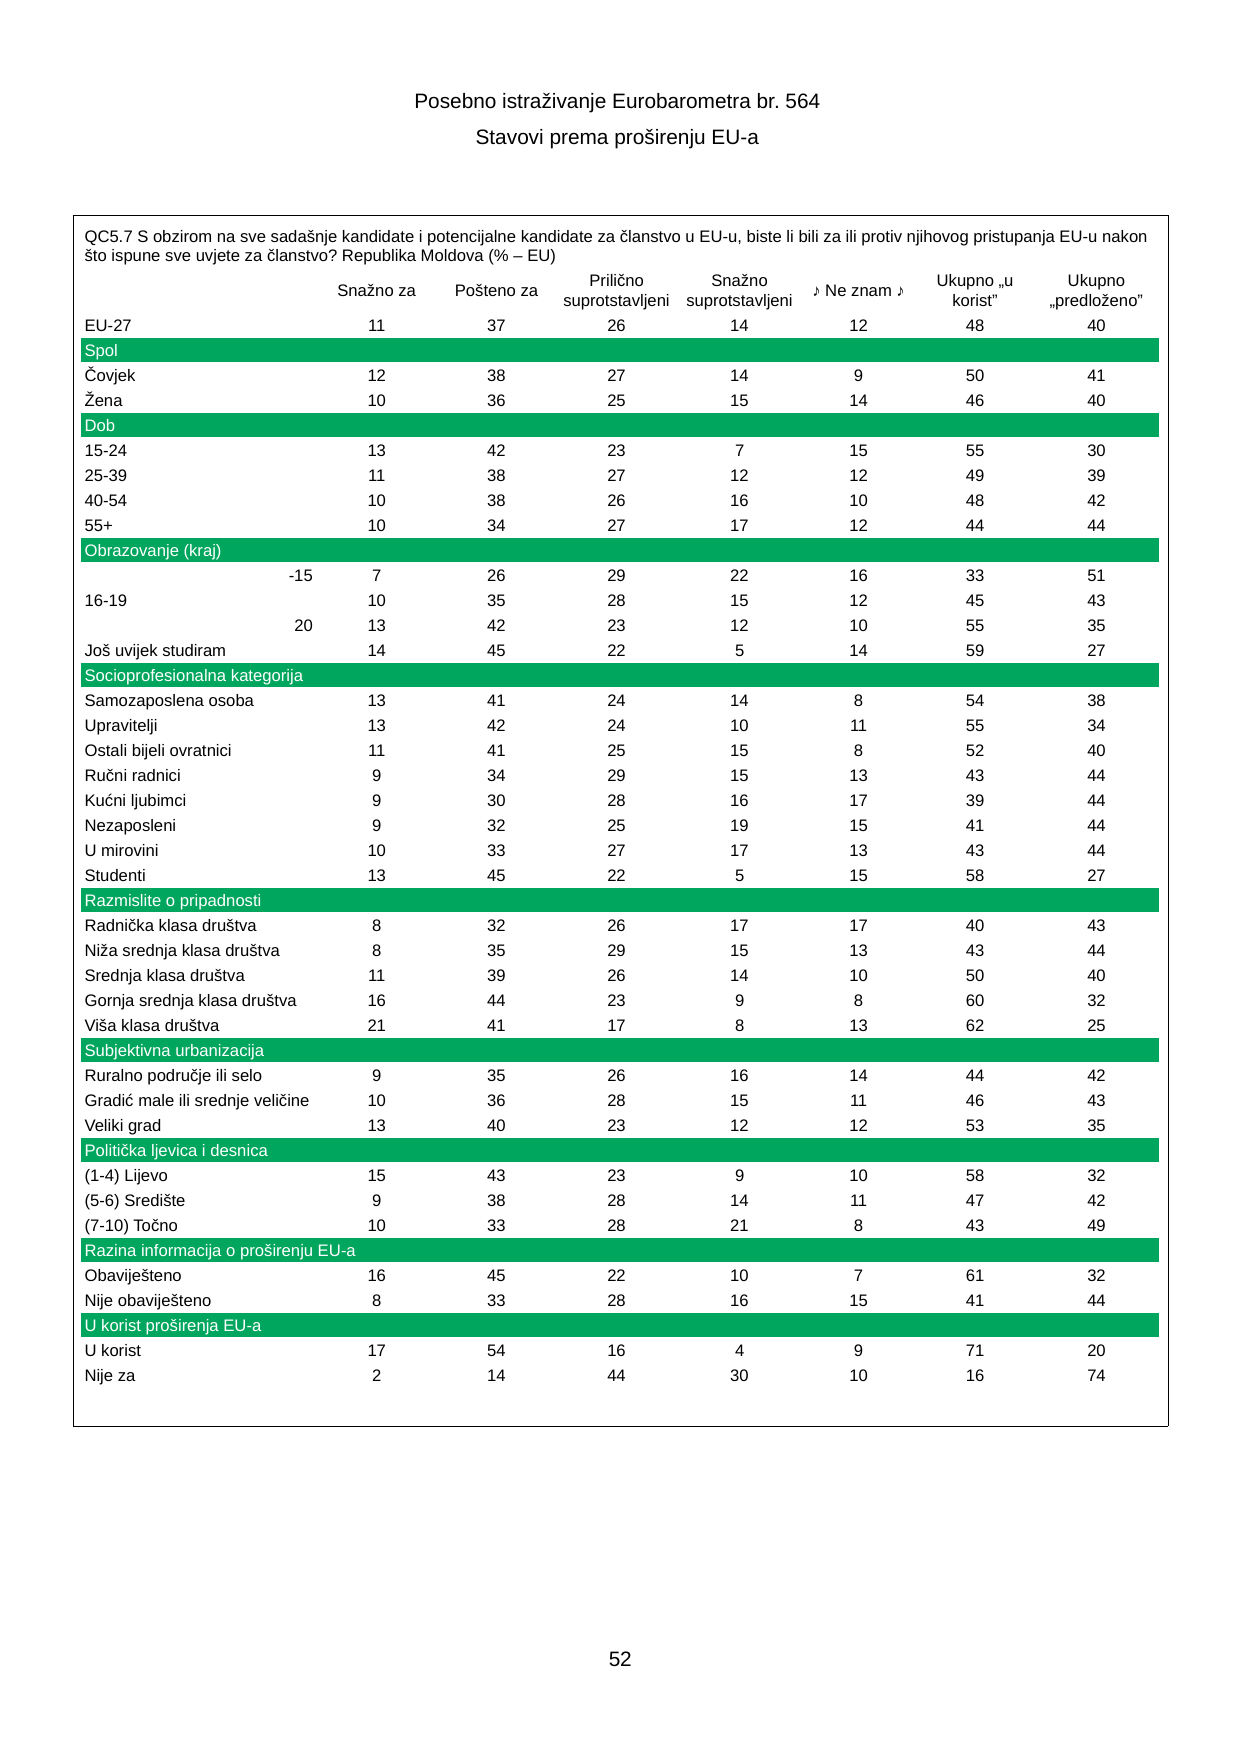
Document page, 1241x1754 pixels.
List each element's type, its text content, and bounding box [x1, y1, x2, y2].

table_cell Gradić male ili srednje veličine [81, 1088, 315, 1112]
table_cell 26 [555, 963, 678, 987]
table_cell 12 [315, 363, 437, 387]
table_cell 4 [678, 1338, 801, 1362]
table_cell 35 [438, 588, 555, 612]
table_cell 45 [438, 638, 555, 662]
table_cell 27 [555, 363, 678, 387]
table_cell 43 [1034, 1088, 1159, 1112]
table_cell 15 [801, 813, 916, 837]
table_cell U mirovini [81, 838, 315, 862]
table_cell 33 [438, 838, 555, 862]
table_cell Niža srednja klasa društva [81, 938, 315, 962]
table_cell 40 [1034, 963, 1159, 987]
table_cell 9 [315, 1188, 437, 1212]
table_cell 49 [916, 463, 1033, 487]
table_cell 47 [916, 1188, 1033, 1212]
table_cell 15 [678, 1088, 801, 1112]
table_cell 40 [1034, 388, 1159, 412]
table_cell Ručni radnici [81, 763, 315, 787]
table_cell 43 [916, 763, 1033, 787]
table_cell Razmislite o pripadnosti [81, 888, 1159, 912]
table_cell 27 [555, 513, 678, 537]
table_cell 20 [81, 613, 315, 637]
table_cell 2 [315, 1363, 437, 1387]
table_cell 10 [315, 513, 437, 537]
table_cell 39 [916, 788, 1033, 812]
table_cell 35 [438, 938, 555, 962]
table_cell 32 [438, 913, 555, 937]
table_cell Snažno za [315, 268, 437, 312]
table_cell 44 [1034, 938, 1159, 962]
table_cell 43 [916, 838, 1033, 862]
table_cell 40-54 [81, 488, 315, 512]
table_cell 25 [555, 738, 678, 762]
table_cell 62 [916, 1013, 1033, 1037]
table_cell -15 [81, 563, 315, 587]
table_cell 9 [315, 813, 437, 837]
table_cell 74 [1034, 1363, 1159, 1387]
table_cell 17 [555, 1013, 678, 1037]
table_cell 26 [438, 563, 555, 587]
table_cell Gornja srednja klasa društva [81, 988, 315, 1012]
table_cell 26 [555, 488, 678, 512]
table_cell 13 [315, 613, 437, 637]
table_cell 16 [801, 563, 916, 587]
table_cell 32 [1034, 1263, 1159, 1287]
table_cell 9 [315, 763, 437, 787]
table_cell 12 [801, 1113, 916, 1137]
table_cell 28 [555, 788, 678, 812]
table_cell 12 [678, 463, 801, 487]
table_cell 7 [801, 1263, 916, 1287]
table_cell Upravitelji [81, 713, 315, 737]
table_cell 29 [555, 563, 678, 587]
table_cell 35 [1034, 613, 1159, 637]
table_cell 16 [315, 988, 437, 1012]
table_cell 9 [315, 788, 437, 812]
table_cell 44 [1034, 513, 1159, 537]
table_cell 40 [916, 913, 1033, 937]
table_cell 17 [315, 1338, 437, 1362]
table_cell 44 [438, 988, 555, 1012]
table_cell Snažno suprotstavljeni [678, 268, 801, 312]
table_cell 13 [315, 1113, 437, 1137]
table_cell 34 [438, 763, 555, 787]
table_cell 26 [555, 313, 678, 337]
table_cell 17 [678, 513, 801, 537]
table_cell 10 [315, 1213, 437, 1237]
table_cell 15 [678, 738, 801, 762]
table_cell 14 [678, 963, 801, 987]
table_cell 9 [801, 363, 916, 387]
table_cell 11 [801, 713, 916, 737]
table_cell 23 [555, 1113, 678, 1137]
table_cell 25 [555, 388, 678, 412]
table_header QC5.7 S obzirom na sve sadašnje kandidate i potencijalne kandidate za članstvo u EU-u, biste li bili za ili protiv njihovog pristupanja EU-u nakon što ispune sve uvjete za članstvo? Republika Moldova (% – EU) [81, 224, 1159, 268]
table_cell 24 [555, 688, 678, 712]
table_cell 28 [555, 588, 678, 612]
table_cell Viša klasa društva [81, 1013, 315, 1037]
table_cell 14 [678, 363, 801, 387]
table_cell 43 [1034, 588, 1159, 612]
table_cell 38 [438, 488, 555, 512]
table_cell Subjektivna urbanizacija [81, 1038, 1159, 1062]
table_cell 32 [1034, 1163, 1159, 1187]
table_cell 44 [1034, 763, 1159, 787]
table_cell 7 [678, 438, 801, 462]
table_cell Obrazovanje (kraj) [81, 538, 1159, 562]
table_cell 38 [438, 463, 555, 487]
table_cell 9 [678, 1163, 801, 1187]
table_cell 32 [1034, 988, 1159, 1012]
table_cell 44 [1034, 838, 1159, 862]
table_cell 49 [1034, 1213, 1159, 1237]
table_cell Razina informacija o proširenju EU-a [81, 1238, 1159, 1262]
table_cell 71 [916, 1338, 1033, 1362]
table_cell Žena [81, 388, 315, 412]
table_cell 41 [916, 1288, 1033, 1312]
table_cell 15 [678, 588, 801, 612]
table_cell 55 [916, 438, 1033, 462]
table_cell 22 [555, 638, 678, 662]
table_cell 11 [315, 963, 437, 987]
table_cell EU-27 [81, 313, 315, 337]
table_cell Studenti [81, 863, 315, 887]
table_cell 13 [801, 838, 916, 862]
table_cell 16 [678, 488, 801, 512]
table_cell 16 [555, 1338, 678, 1362]
table_cell 10 [801, 488, 916, 512]
table_cell 16 [678, 1063, 801, 1087]
table_cell 11 [315, 313, 437, 337]
table_cell 43 [916, 938, 1033, 962]
table_cell 45 [438, 863, 555, 887]
table_cell 55 [916, 613, 1033, 637]
table_cell 21 [678, 1213, 801, 1237]
table_cell 50 [916, 363, 1033, 387]
table_cell 16 [315, 1263, 437, 1287]
table_cell 15 [315, 1163, 437, 1187]
table_cell 43 [438, 1163, 555, 1187]
table_cell 58 [916, 863, 1033, 887]
table_cell 27 [1034, 863, 1159, 887]
table_cell 11 [315, 463, 437, 487]
table_cell 60 [916, 988, 1033, 1012]
table_cell Socioprofesionalna kategorija [81, 663, 1159, 687]
table_cell Dob [81, 413, 1159, 437]
table_cell 10 [678, 713, 801, 737]
table_cell 28 [555, 1088, 678, 1112]
table_cell 59 [916, 638, 1033, 662]
table_cell Nije za [81, 1363, 315, 1387]
table_cell 8 [315, 938, 437, 962]
table_cell 42 [1034, 1188, 1159, 1212]
table_cell 45 [438, 1263, 555, 1287]
table_cell 14 [315, 638, 437, 662]
table_cell 16 [916, 1363, 1033, 1387]
table_cell 61 [916, 1263, 1033, 1287]
table_cell 10 [801, 963, 916, 987]
table_cell 43 [1034, 913, 1159, 937]
table_cell 41 [438, 688, 555, 712]
table_cell 30 [1034, 438, 1159, 462]
table_cell 46 [916, 388, 1033, 412]
table_cell 12 [801, 313, 916, 337]
table_cell 39 [1034, 463, 1159, 487]
table_cell 40 [438, 1113, 555, 1137]
table_cell 33 [438, 1213, 555, 1237]
table_cell Politička ljevica i desnica [81, 1138, 1159, 1162]
table_cell 30 [438, 788, 555, 812]
table_cell 26 [555, 913, 678, 937]
table_cell 23 [555, 438, 678, 462]
table_cell 28 [555, 1188, 678, 1212]
table_cell Ruralno područje ili selo [81, 1063, 315, 1087]
table_cell 14 [801, 388, 916, 412]
table_cell 13 [315, 688, 437, 712]
table_cell Nezaposleni [81, 813, 315, 837]
table_cell 44 [555, 1363, 678, 1387]
table_cell 52 [916, 738, 1033, 762]
table_cell 44 [1034, 788, 1159, 812]
table_cell 41 [438, 738, 555, 762]
table_cell 41 [438, 1013, 555, 1037]
table_cell 28 [555, 1213, 678, 1237]
table_cell 44 [916, 513, 1033, 537]
table_cell 37 [438, 313, 555, 337]
table_cell Spol [81, 338, 1159, 362]
table_cell 42 [438, 613, 555, 637]
table_cell 15-24 [81, 438, 315, 462]
table_cell (7-10) Točno [81, 1213, 315, 1237]
table_cell 15 [678, 763, 801, 787]
table_cell 42 [438, 713, 555, 737]
table_cell 11 [801, 1188, 916, 1212]
table_cell 36 [438, 1088, 555, 1112]
table_cell 11 [315, 738, 437, 762]
table_cell 25 [1034, 1013, 1159, 1037]
table_cell 34 [438, 513, 555, 537]
table_cell 10 [315, 388, 437, 412]
table_cell 51 [1034, 563, 1159, 587]
table_cell Ukupno „u korist” [916, 268, 1033, 312]
table_cell 12 [678, 613, 801, 637]
table_cell 8 [801, 688, 916, 712]
table_cell U korist [81, 1338, 315, 1362]
table_cell Nije obaviješteno [81, 1288, 315, 1312]
table_cell 14 [438, 1363, 555, 1387]
table_cell 32 [438, 813, 555, 837]
table_cell 36 [438, 388, 555, 412]
table_cell 22 [555, 863, 678, 887]
table_cell 35 [438, 1063, 555, 1087]
table_cell 54 [916, 688, 1033, 712]
table_cell 7 [315, 563, 437, 587]
table_cell Pošteno za [438, 268, 555, 312]
table_cell 44 [1034, 813, 1159, 837]
table_cell 14 [801, 1063, 916, 1087]
table_cell 12 [801, 588, 916, 612]
table_cell 8 [801, 988, 916, 1012]
table_cell 58 [916, 1163, 1033, 1187]
table_cell 17 [801, 913, 916, 937]
table_cell Čovjek [81, 363, 315, 387]
table_cell U korist proširenja EU-a [81, 1313, 1159, 1337]
table_cell 16 [678, 1288, 801, 1312]
table_cell 13 [315, 438, 437, 462]
table_cell 46 [916, 1088, 1033, 1112]
table_cell 45 [916, 588, 1033, 612]
table_cell 28 [555, 1288, 678, 1312]
table_cell 10 [801, 613, 916, 637]
table_cell 16-19 [81, 588, 315, 612]
table_cell 17 [678, 913, 801, 937]
table_cell 10 [315, 1088, 437, 1112]
table_cell Kućni ljubimci [81, 788, 315, 812]
table_cell 15 [801, 1288, 916, 1312]
table_cell 53 [916, 1113, 1033, 1137]
table_cell 33 [438, 1288, 555, 1312]
table_cell 48 [916, 488, 1033, 512]
table_cell 44 [916, 1063, 1033, 1087]
table_cell 22 [678, 563, 801, 587]
table_cell 8 [678, 1013, 801, 1037]
table_cell 34 [1034, 713, 1159, 737]
table_cell 12 [801, 513, 916, 537]
table_cell 19 [678, 813, 801, 837]
table_cell ♪ Ne znam ♪ [801, 268, 916, 312]
table_cell 13 [801, 763, 916, 787]
table_cell 48 [916, 313, 1033, 337]
table_cell 44 [1034, 1288, 1159, 1312]
table_cell 39 [438, 963, 555, 987]
table_cell 23 [555, 613, 678, 637]
table_cell 8 [801, 1213, 916, 1237]
table_cell 54 [438, 1338, 555, 1362]
table_cell Srednja klasa društva [81, 963, 315, 987]
table_cell 15 [678, 388, 801, 412]
table_cell 13 [315, 863, 437, 887]
table_cell 5 [678, 863, 801, 887]
table_cell 13 [801, 1013, 916, 1037]
table_cell 33 [916, 563, 1033, 587]
table_cell 25-39 [81, 463, 315, 487]
table_cell 17 [801, 788, 916, 812]
table_cell Prilično suprotstavljeni [555, 268, 678, 312]
table_cell 25 [555, 813, 678, 837]
table_cell 15 [678, 938, 801, 962]
table_cell 10 [315, 838, 437, 862]
table_cell 10 [801, 1363, 916, 1387]
table_cell 41 [916, 813, 1033, 837]
table_cell 10 [315, 488, 437, 512]
table_cell 30 [678, 1363, 801, 1387]
table_cell 13 [315, 713, 437, 737]
table_cell 27 [555, 838, 678, 862]
table_cell 42 [1034, 488, 1159, 512]
table_cell 27 [555, 463, 678, 487]
table_cell 8 [801, 738, 916, 762]
table_cell 9 [315, 1063, 437, 1087]
table_cell Samozaposlena osoba [81, 688, 315, 712]
table_cell 9 [678, 988, 801, 1012]
table_cell 29 [555, 763, 678, 787]
table_cell 10 [801, 1163, 916, 1187]
table_cell 55 [916, 713, 1033, 737]
table_cell 14 [678, 313, 801, 337]
table_cell (1-4) Lijevo [81, 1163, 315, 1187]
table_cell 8 [315, 1288, 437, 1312]
table_cell 11 [801, 1088, 916, 1112]
table_cell 42 [438, 438, 555, 462]
table_cell [81, 268, 315, 312]
table_cell 23 [555, 988, 678, 1012]
table_cell 40 [1034, 313, 1159, 337]
table_cell 43 [916, 1213, 1033, 1237]
table_cell 9 [801, 1338, 916, 1362]
table_cell 38 [438, 1188, 555, 1212]
table_cell (5-6) Središte [81, 1188, 315, 1212]
table_cell 55+ [81, 513, 315, 537]
table_cell 13 [801, 938, 916, 962]
table_cell 26 [555, 1063, 678, 1087]
table_cell 15 [801, 438, 916, 462]
table_cell 41 [1034, 363, 1159, 387]
table_cell Radnička klasa društva [81, 913, 315, 937]
table_cell 5 [678, 638, 801, 662]
table_cell 24 [555, 713, 678, 737]
table_cell 27 [1034, 638, 1159, 662]
table_cell 10 [315, 588, 437, 612]
table_cell 35 [1034, 1113, 1159, 1137]
table_cell 15 [801, 863, 916, 887]
table_cell 20 [1034, 1338, 1159, 1362]
table_cell 10 [678, 1263, 801, 1287]
table_cell 8 [315, 913, 437, 937]
table_cell Obaviješteno [81, 1263, 315, 1287]
table_cell 14 [678, 688, 801, 712]
table_cell Ukupno „predloženo” [1034, 268, 1159, 312]
table_cell 22 [555, 1263, 678, 1287]
table_cell 12 [678, 1113, 801, 1137]
table_cell Veliki grad [81, 1113, 315, 1137]
table_cell 23 [555, 1163, 678, 1187]
table_cell 38 [438, 363, 555, 387]
table_cell 29 [555, 938, 678, 962]
table_cell 12 [801, 463, 916, 487]
table_cell 21 [315, 1013, 437, 1037]
table_cell 14 [801, 638, 916, 662]
table_cell 40 [1034, 738, 1159, 762]
table_cell Ostali bijeli ovratnici [81, 738, 315, 762]
table_cell 14 [678, 1188, 801, 1212]
table_cell Još uvijek studiram [81, 638, 315, 662]
table_cell 17 [678, 838, 801, 862]
table_cell 16 [678, 788, 801, 812]
table_cell 50 [916, 963, 1033, 987]
table_cell 38 [1034, 688, 1159, 712]
table_cell 42 [1034, 1063, 1159, 1087]
